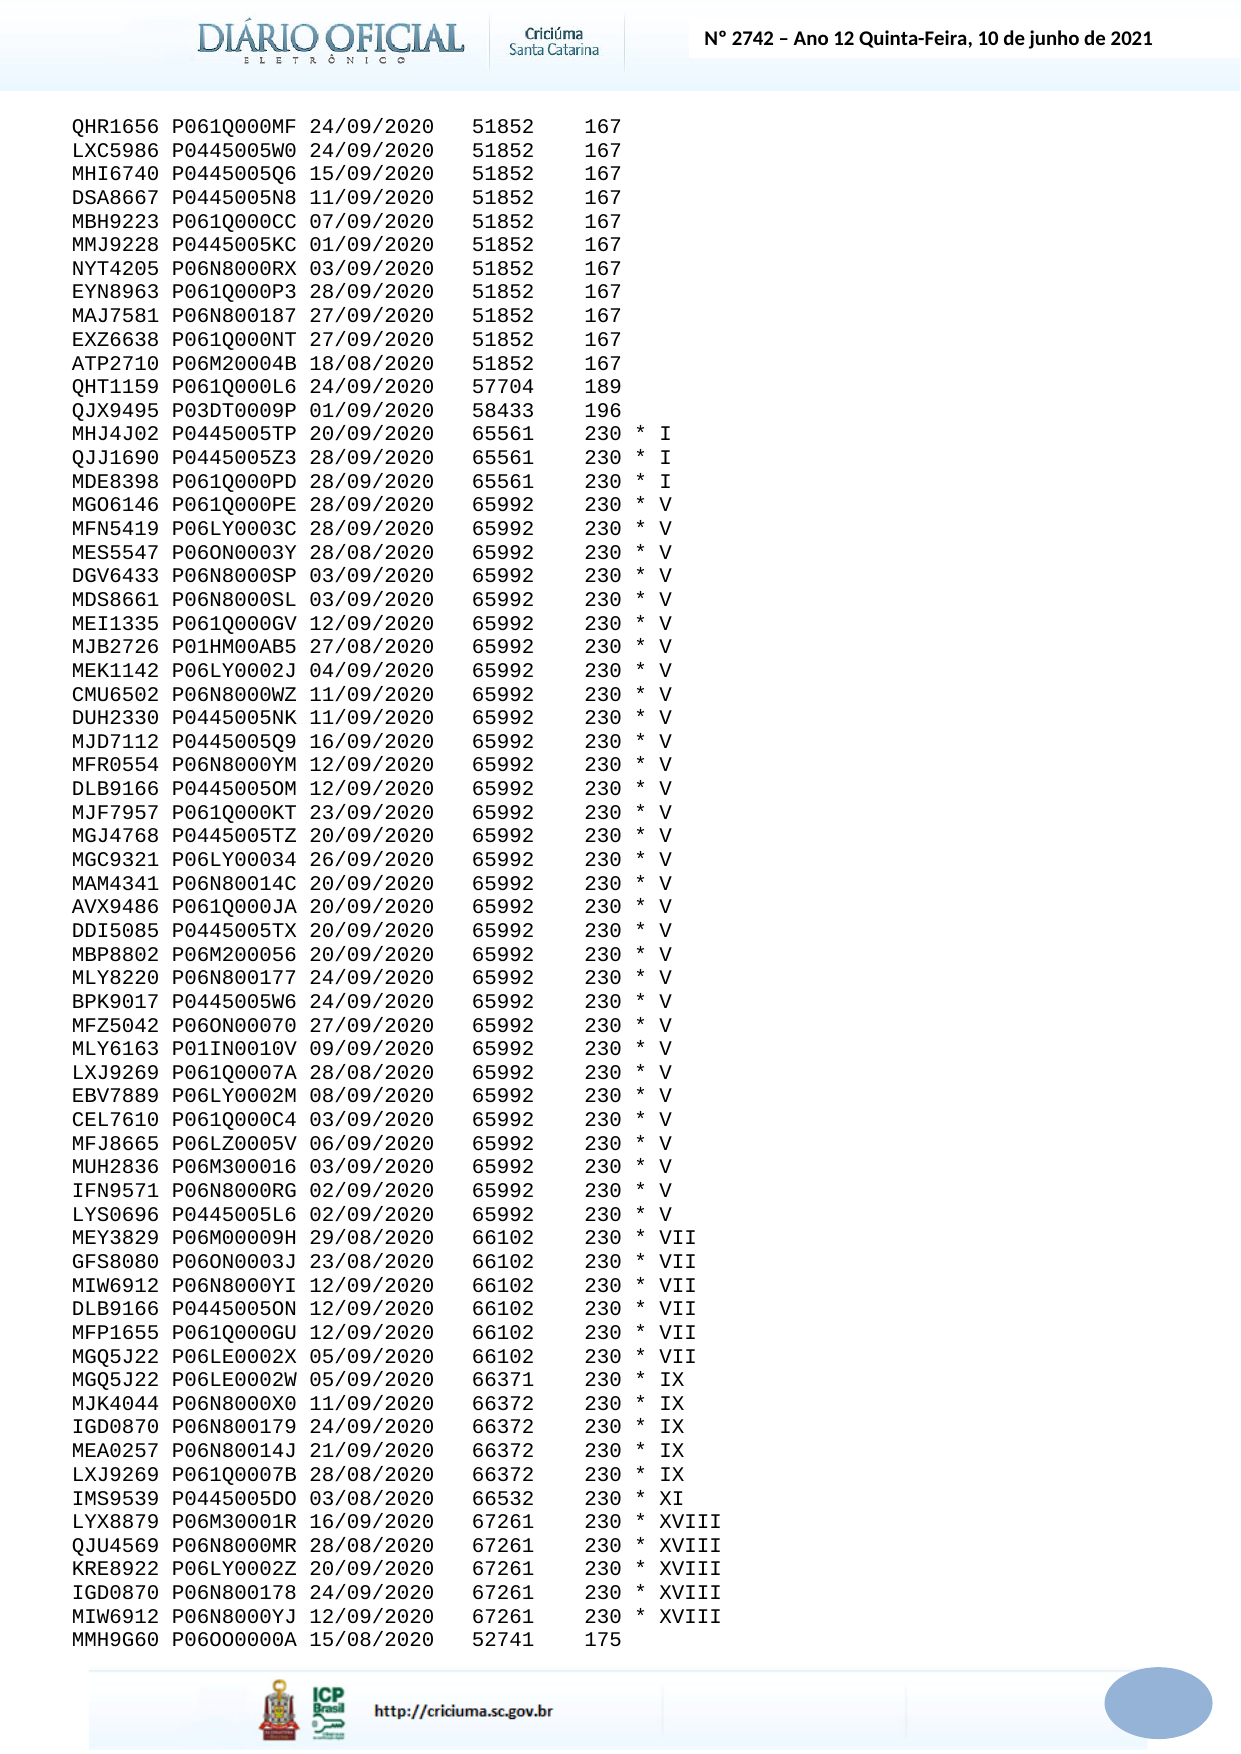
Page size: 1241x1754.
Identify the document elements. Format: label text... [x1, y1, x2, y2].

text MMH9G60 P06OO0000A 15/08/2020 52741 175 [59, 1629, 1181, 1653]
text MGQ5J22 P06LE0002X 05/09/2020 66102 230 * VII [59, 1346, 1181, 1369]
text AVX9486 P061Q000JA 20/09/2020 65992 230 * V [59, 896, 1181, 920]
text LXC5986 P0445005W0 24/09/2020 51852 167 [59, 140, 1181, 163]
text QJJ1690 P0445005Z3 28/09/2020 65561 230 * I [59, 447, 1181, 471]
text MDS8661 P06N8000SL 03/09/2020 65992 230 * V [59, 589, 1181, 613]
text MFP1655 P061Q000GU 12/09/2020 66102 230 * VII [59, 1322, 1181, 1346]
text MEI1335 P061Q000GV 12/09/2020 65992 230 * V [59, 613, 1181, 636]
text MHI6740 P0445005Q6 15/09/2020 51852 167 [59, 163, 1181, 187]
text DUH2330 P0445005NK 11/09/2020 65992 230 * V [59, 707, 1181, 731]
text MEY3829 P06M00009H 29/08/2020 66102 230 * VII [59, 1227, 1181, 1251]
text MFR0554 P06N8000YM 12/09/2020 65992 230 * V [59, 754, 1181, 778]
text LYX8879 P06M30001R 16/09/2020 67261 230 * XVIII [59, 1511, 1181, 1535]
text IFN9571 P06N8000RG 02/09/2020 65992 230 * V [59, 1180, 1181, 1204]
text MMJ9228 P0445005KC 01/09/2020 51852 167 [59, 234, 1181, 258]
text DLB9166 P0445005OM 12/09/2020 65992 230 * V [59, 778, 1181, 802]
text MEK1142 P06LY0002J 04/09/2020 65992 230 * V [59, 660, 1181, 683]
text MDE8398 P061Q000PD 28/09/2020 65561 230 * I [59, 471, 1181, 494]
text QHR1656 P061Q000MF 24/09/2020 51852 167 [59, 116, 1181, 140]
text MFN5419 P06LY0003C 28/09/2020 65992 230 * V [59, 518, 1181, 542]
text EBV7889 P06LY0002M 08/09/2020 65992 230 * V [59, 1086, 1181, 1109]
text EYN8963 P061Q000P3 28/09/2020 51852 167 [59, 282, 1181, 305]
text MAM4341 P06N80014C 20/09/2020 65992 230 * V [59, 873, 1181, 896]
text MAJ7581 P06N800187 27/09/2020 51852 167 [59, 305, 1181, 329]
text MBH9223 P061Q000CC 07/09/2020 51852 167 [59, 211, 1181, 234]
text MGJ4768 P0445005TZ 20/09/2020 65992 230 * V [59, 825, 1181, 849]
text MLY6163 P01IN0010V 09/09/2020 65992 230 * V [59, 1038, 1181, 1062]
text MJK4044 P06N8000X0 11/09/2020 66372 230 * IX [59, 1393, 1181, 1417]
text MHJ4J02 P0445005TP 20/09/2020 65561 230 * I [59, 423, 1181, 447]
text GFS8080 P06ON0003J 23/08/2020 66102 230 * VII [59, 1251, 1181, 1275]
text DDI5085 P0445005TX 20/09/2020 65992 230 * V [59, 920, 1181, 944]
text LXJ9269 P061Q0007B 28/08/2020 66372 230 * IX [59, 1464, 1181, 1487]
text MEA0257 P06N80014J 21/09/2020 66372 230 * IX [59, 1440, 1181, 1464]
text CEL7610 P061Q000C4 03/09/2020 65992 230 * V [59, 1109, 1181, 1133]
text MES5547 P06ON0003Y 28/08/2020 65992 230 * V [59, 542, 1181, 565]
text KRE8922 P06LY0002Z 20/09/2020 67261 230 * XVIII [59, 1558, 1181, 1582]
text LXJ9269 P061Q0007A 28/08/2020 65992 230 * V [59, 1062, 1181, 1086]
text LYS0696 P0445005L6 02/09/2020 65992 230 * V [59, 1204, 1181, 1227]
text MLY8220 P06N800177 24/09/2020 65992 230 * V [59, 967, 1181, 991]
text IGD0870 P06N800178 24/09/2020 67261 230 * XVIII [59, 1582, 1181, 1606]
text CMU6502 P06N8000WZ 11/09/2020 65992 230 * V [59, 683, 1181, 707]
text MJF7957 P061Q000KT 23/09/2020 65992 230 * V [59, 802, 1181, 825]
text MIW6912 P06N8000YJ 12/09/2020 67261 230 * XVIII [59, 1606, 1181, 1629]
text IGD0870 P06N800179 24/09/2020 66372 230 * IX [59, 1417, 1181, 1440]
text EXZ6638 P061Q000NT 27/09/2020 51852 167 [59, 329, 1181, 352]
text QHT1159 P061Q000L6 24/09/2020 57704 189 [59, 376, 1181, 400]
text MGC9321 P06LY00034 26/09/2020 65992 230 * V [59, 849, 1181, 873]
text MJB2726 P01HM00AB5 27/08/2020 65992 230 * V [59, 636, 1181, 660]
text DSA8667 P0445005N8 11/09/2020 51852 167 [59, 187, 1181, 211]
text BPK9017 P0445005W6 24/09/2020 65992 230 * V [59, 991, 1181, 1014]
text DLB9166 P0445005ON 12/09/2020 66102 230 * VII [59, 1298, 1181, 1322]
text IMS9539 P0445005DO 03/08/2020 66532 230 * XI [59, 1487, 1181, 1511]
text MUH2836 P06M300016 03/09/2020 65992 230 * V [59, 1156, 1181, 1180]
text MJD7112 P0445005Q9 16/09/2020 65992 230 * V [59, 731, 1181, 754]
text MIW6912 P06N8000YI 12/09/2020 66102 230 * VII [59, 1275, 1181, 1298]
text DGV6433 P06N8000SP 03/09/2020 65992 230 * V [59, 565, 1181, 589]
text MGO6146 P061Q000PE 28/09/2020 65992 230 * V [59, 494, 1181, 518]
text MGQ5J22 P06LE0002W 05/09/2020 66371 230 * IX [59, 1369, 1181, 1393]
text QJX9495 P03DT0009P 01/09/2020 58433 196 [59, 400, 1181, 423]
text MBP8802 P06M200056 20/09/2020 65992 230 * V [59, 944, 1181, 967]
text ATP2710 P06M20004B 18/08/2020 51852 167 [59, 352, 1181, 376]
text MFJ8665 P06LZ0005V 06/09/2020 65992 230 * V [59, 1133, 1181, 1156]
text QJU4569 P06N8000MR 28/08/2020 67261 230 * XVIII [59, 1535, 1181, 1558]
text NYT4205 P06N8000RX 03/09/2020 51852 167 [59, 258, 1181, 282]
text MFZ5042 P06ON00070 27/09/2020 65992 230 * V [59, 1014, 1181, 1038]
